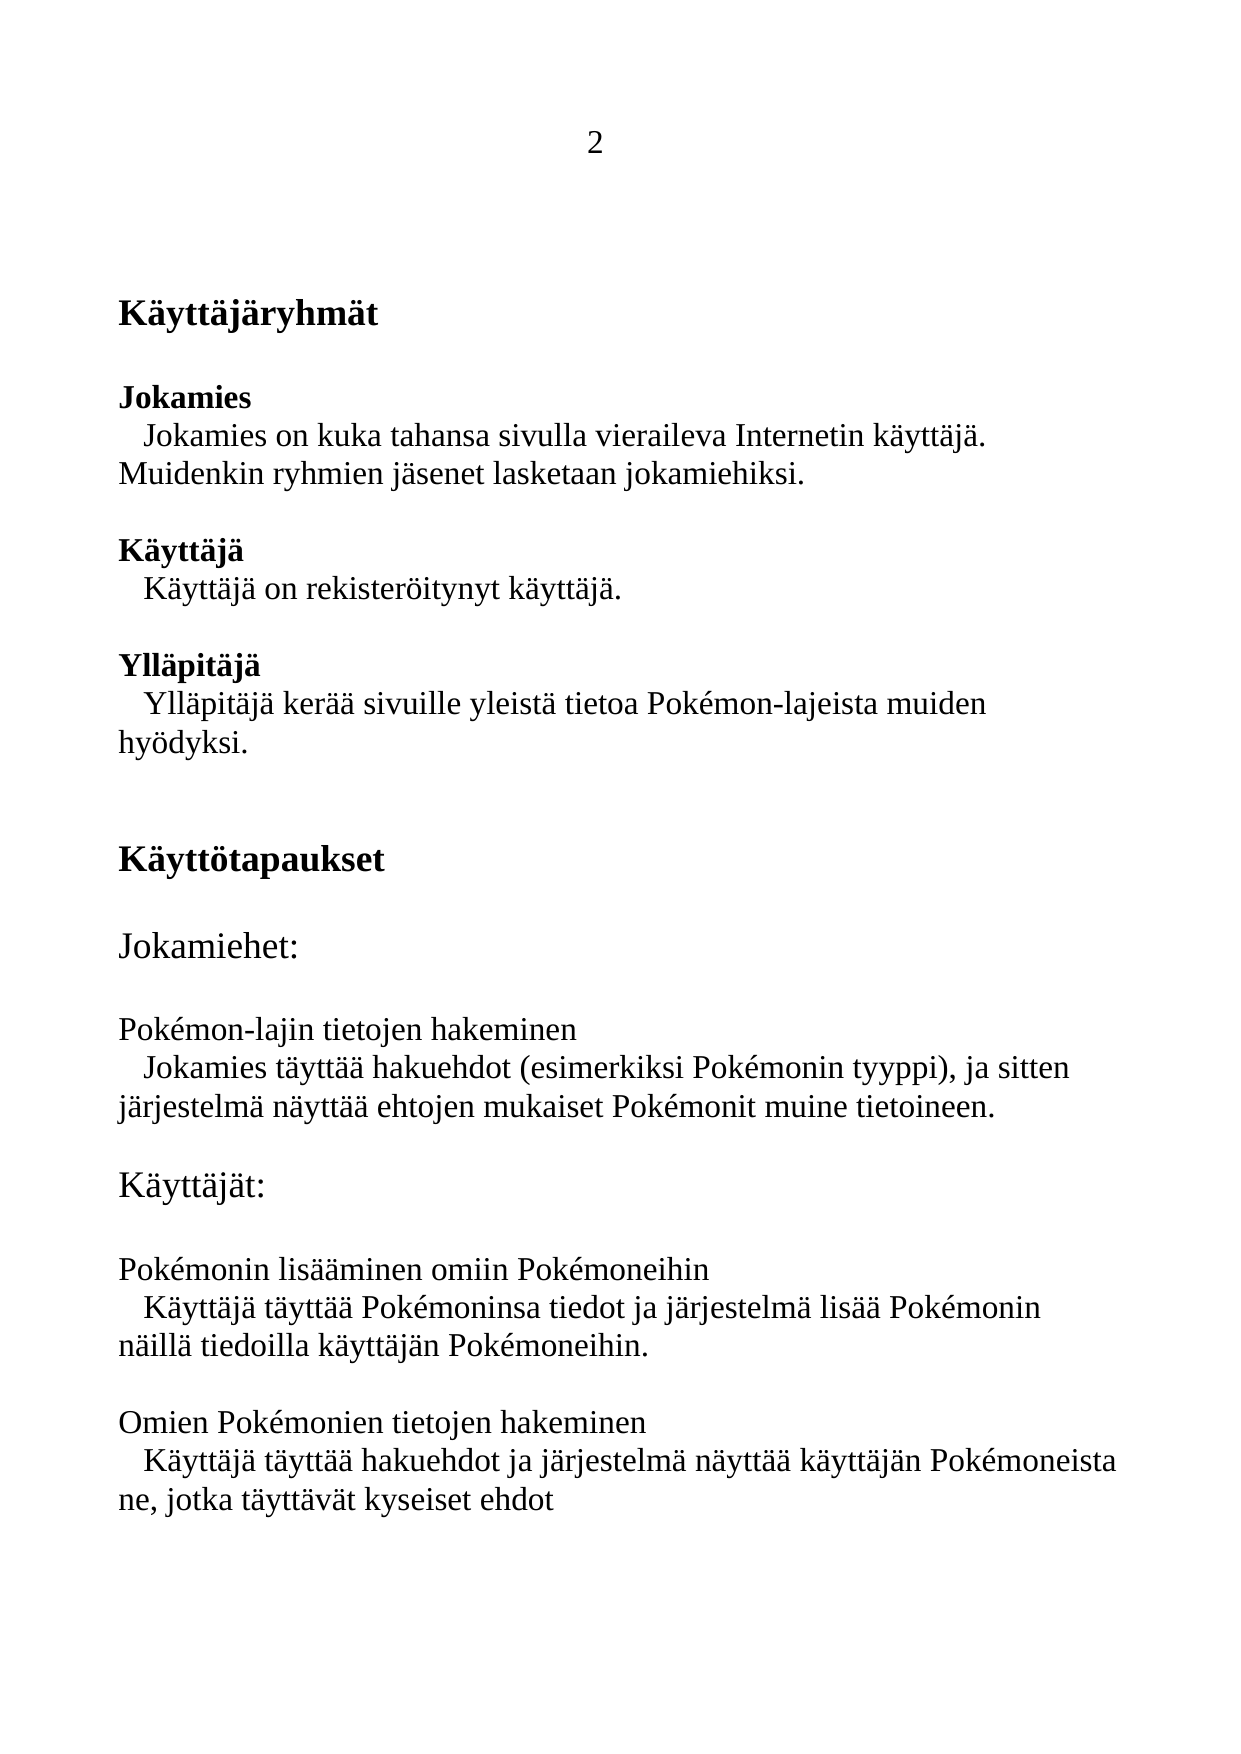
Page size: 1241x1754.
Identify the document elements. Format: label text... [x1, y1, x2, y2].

text Jokamies täyttää hakuehdot (esimerkiksi Pokémonin tyyppi), ja sitten järjestelmä näyttää ehtojen mukaiset Pokémonit muine tietoineen. [118, 1048, 1122, 1124]
text Ylläpitäjä kerää sivuille yleistä tietoa Pokémon-lajeista muiden hyödyksi. [118, 683, 1122, 760]
text Käyttötapaukset [118, 837, 1122, 880]
text Jokamies on kuka tahansa sivulla vieraileva Internetin käyttäjä. Muidenkin ryhmien jäsenet lasketaan jokamiehiksi. [118, 415, 1122, 492]
text Käyttäjä täyttää hakuehdot ja järjestelmä näyttää käyttäjän Pokémoneista ne, jotka täyttävät kyseiset ehdot [118, 1441, 1122, 1517]
text Jokamiehet: [118, 923, 1122, 966]
text 2 [118, 118, 1122, 161]
text Pokémonin lisääminen omiin Pokémoneihin [118, 1249, 1122, 1287]
text Käyttäjäryhmät [118, 291, 1122, 334]
text Käyttäjät: [118, 1163, 1122, 1206]
text Käyttäjä [118, 530, 1122, 568]
text Ylläpitäjä [118, 645, 1122, 683]
text Käyttäjä on rekisteröitynyt käyttäjä. [118, 568, 1122, 607]
text Omien Pokémonien tietojen hakeminen [118, 1402, 1122, 1441]
text Pokémon-lajin tietojen hakeminen [118, 1009, 1122, 1048]
text Jokamies [118, 377, 1122, 415]
text Käyttäjä täyttää Pokémoninsa tiedot ja järjestelmä lisää Pokémonin näillä tiedoilla käyttäjän Pokémoneihin. [118, 1287, 1122, 1364]
